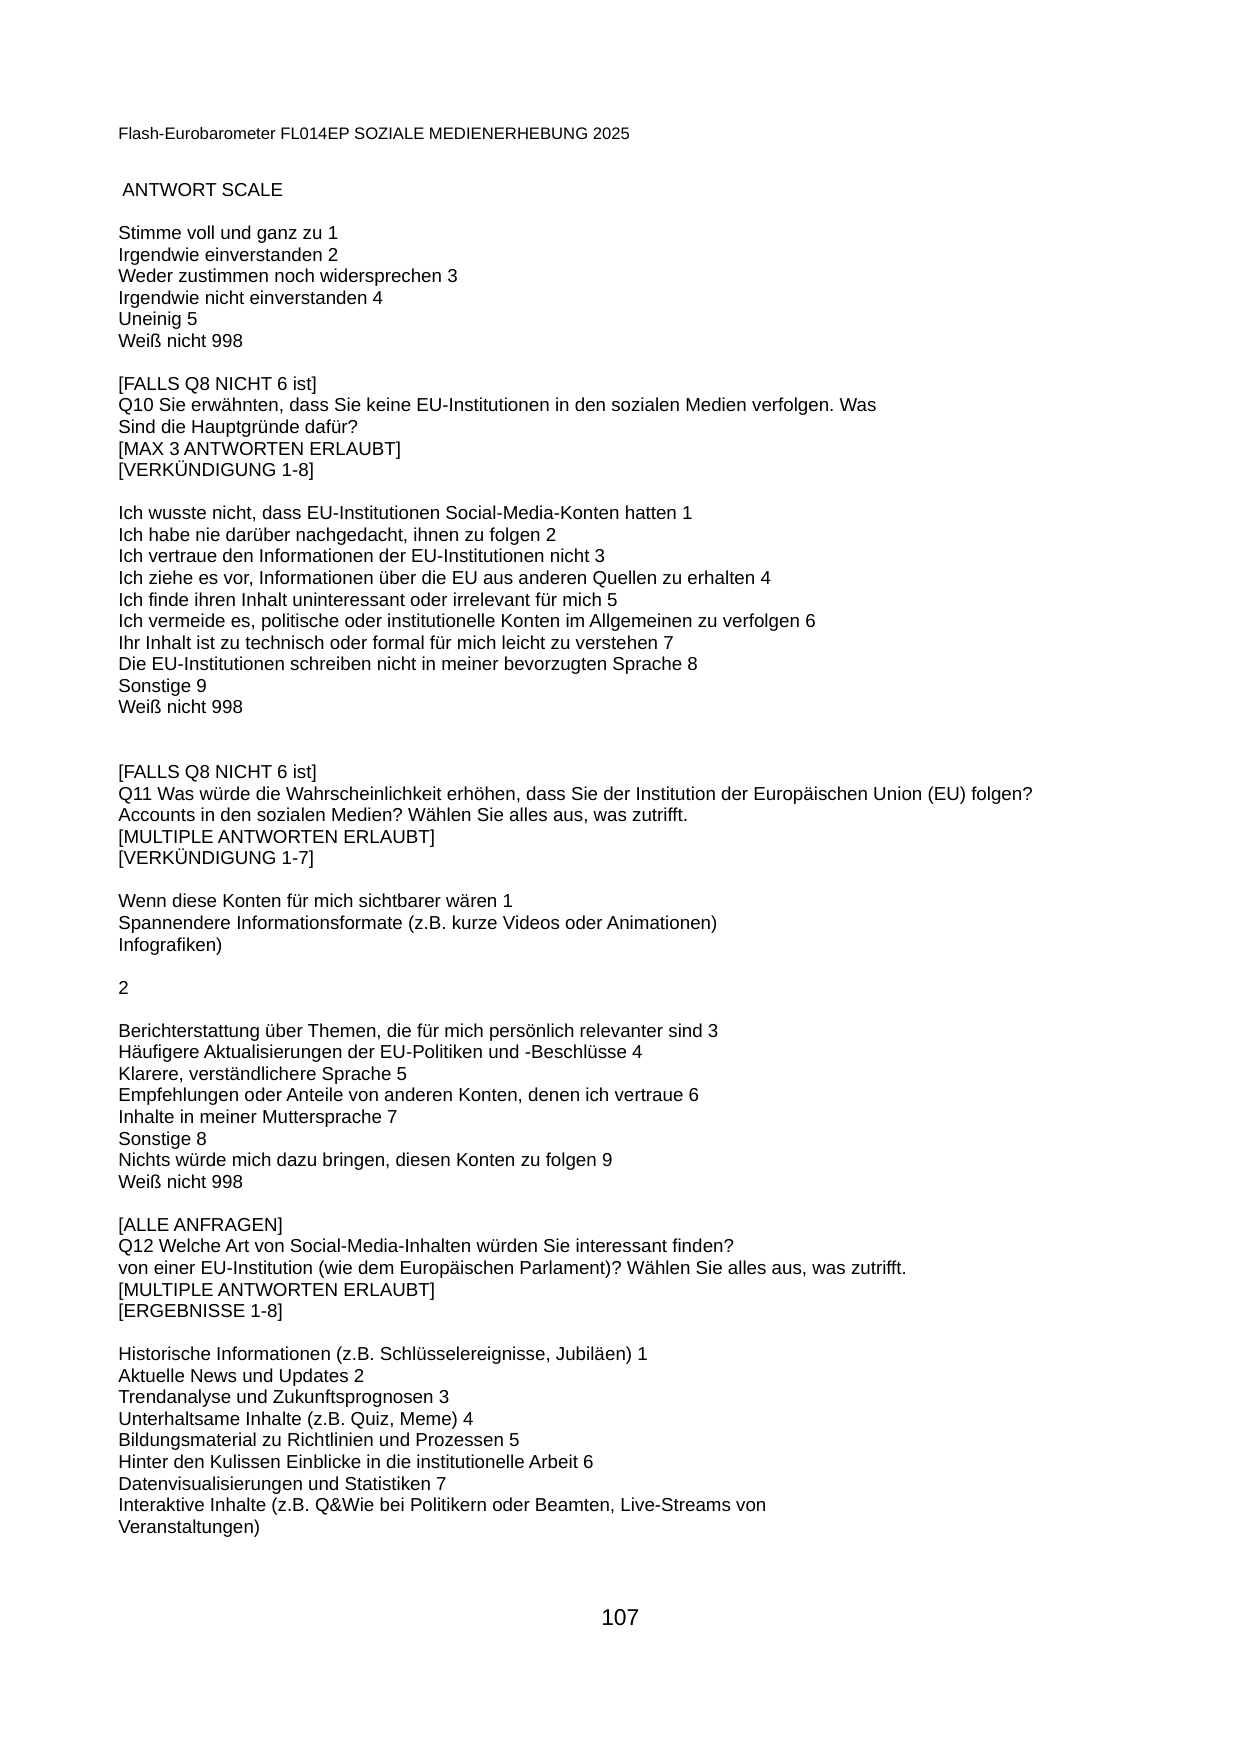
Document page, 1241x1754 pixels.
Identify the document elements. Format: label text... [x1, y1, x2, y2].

text [MULTIPLE ANTWORTEN ERLAUBT] [118, 826, 1122, 847]
text [VERKÜNDIGUNG 1-7] [118, 847, 1122, 869]
text Empfehlungen oder Anteile von anderen Konten, denen ich vertraue 6 [118, 1084, 1122, 1106]
text Hinter den Kulissen Einblicke in die institutionelle Arbeit 6 [118, 1451, 1122, 1472]
text Irgendwie einverstanden 2 [118, 243, 1122, 265]
text Ich wusste nicht, dass EU-Institutionen Social-Media-Konten hatten 1 [118, 502, 1122, 524]
text Nichts würde mich dazu bringen, diesen Konten zu folgen 9 [118, 1149, 1122, 1171]
text Ich habe nie darüber nachgedacht, ihnen zu folgen 2 [118, 524, 1122, 545]
text Historische Informationen (z.B. Schlüsselereignisse, Jubiläen) 1 [118, 1343, 1122, 1364]
text Ich vertraue den Informationen der EU-Institutionen nicht 3 [118, 545, 1122, 567]
text Weiß nicht 998 [118, 329, 1122, 351]
text [FALLS Q8 NICHT 6 ist] [118, 761, 1122, 782]
text Trendanalyse und Zukunftsprognosen 3 [118, 1386, 1122, 1408]
text Weiß nicht 998 [118, 1171, 1122, 1192]
text Die EU-Institutionen schreiben nicht in meiner bevorzugten Sprache 8 [118, 653, 1122, 674]
text Interaktive Inhalte (z.B. Q&Wie bei Politikern oder Beamten, Live-Streams von [118, 1494, 1122, 1516]
text ANTWORT SCALE [118, 179, 1122, 200]
text Sind die Hauptgründe dafür? [118, 416, 1122, 437]
text Datenvisualisierungen und Statistiken 7 [118, 1472, 1122, 1494]
text Accounts in den sozialen Medien? Wählen Sie alles aus, was zutrifft. [118, 804, 1122, 826]
text [FALLS Q8 NICHT 6 ist] [118, 373, 1122, 394]
text Bildungsmaterial zu Richtlinien und Prozessen 5 [118, 1429, 1122, 1451]
text Spannendere Informationsformate (z.B. kurze Videos oder Animationen) [118, 912, 1122, 933]
text Häufigere Aktualisierungen der EU-Politiken und -Beschlüsse 4 [118, 1041, 1122, 1063]
text Ich finde ihren Inhalt uninteressant oder irrelevant für mich 5 [118, 588, 1122, 610]
text [MULTIPLE ANTWORTEN ERLAUBT] [118, 1278, 1122, 1300]
text Inhalte in meiner Muttersprache 7 [118, 1106, 1122, 1127]
text Q10 Sie erwähnten, dass Sie keine EU-Institutionen in den sozialen Medien verfolgen. Was [118, 394, 1122, 416]
text Infografiken) [118, 933, 1122, 955]
text Irgendwie nicht einverstanden 4 [118, 286, 1122, 308]
text Veranstaltungen) [118, 1516, 1122, 1537]
text [ALLE ANFRAGEN] [118, 1214, 1122, 1235]
text Weder zustimmen noch widersprechen 3 [118, 265, 1122, 286]
text Q11 Was würde die Wahrscheinlichkeit erhöhen, dass Sie der Institution der Europäischen Union (EU) folgen? [118, 782, 1122, 804]
text Ich vermeide es, politische oder institutionelle Konten im Allgemeinen zu verfolgen 6 [118, 610, 1122, 631]
text Sonstige 8 [118, 1127, 1122, 1149]
text Ihr Inhalt ist zu technisch oder formal für mich leicht zu verstehen 7 [118, 631, 1122, 653]
text [VERKÜNDIGUNG 1-8] [118, 459, 1122, 481]
text Klarere, verständlichere Sprache 5 [118, 1063, 1122, 1084]
text Ich ziehe es vor, Informationen über die EU aus anderen Quellen zu erhalten 4 [118, 567, 1122, 588]
text Uneinig 5 [118, 308, 1122, 329]
text Sonstige 9 [118, 674, 1122, 696]
text [ERGEBNISSE 1-8] [118, 1300, 1122, 1321]
text Stimme voll und ganz zu 1 [118, 222, 1122, 243]
text Q12 Welche Art von Social-Media-Inhalten würden Sie interessant finden? [118, 1235, 1122, 1257]
text Wenn diese Konten für mich sichtbarer wären 1 [118, 890, 1122, 912]
text Aktuelle News und Updates 2 [118, 1364, 1122, 1386]
text 2 [118, 976, 1122, 998]
text Berichterstattung über Themen, die für mich persönlich relevanter sind 3 [118, 1019, 1122, 1041]
text von einer EU-Institution (wie dem Europäischen Parlament)? Wählen Sie alles aus, was zutrifft. [118, 1257, 1122, 1278]
text [MAX 3 ANTWORTEN ERLAUBT] [118, 437, 1122, 459]
text Weiß nicht 998 [118, 696, 1122, 718]
text Unterhaltsame Inhalte (z.B. Quiz, Meme) 4 [118, 1408, 1122, 1429]
